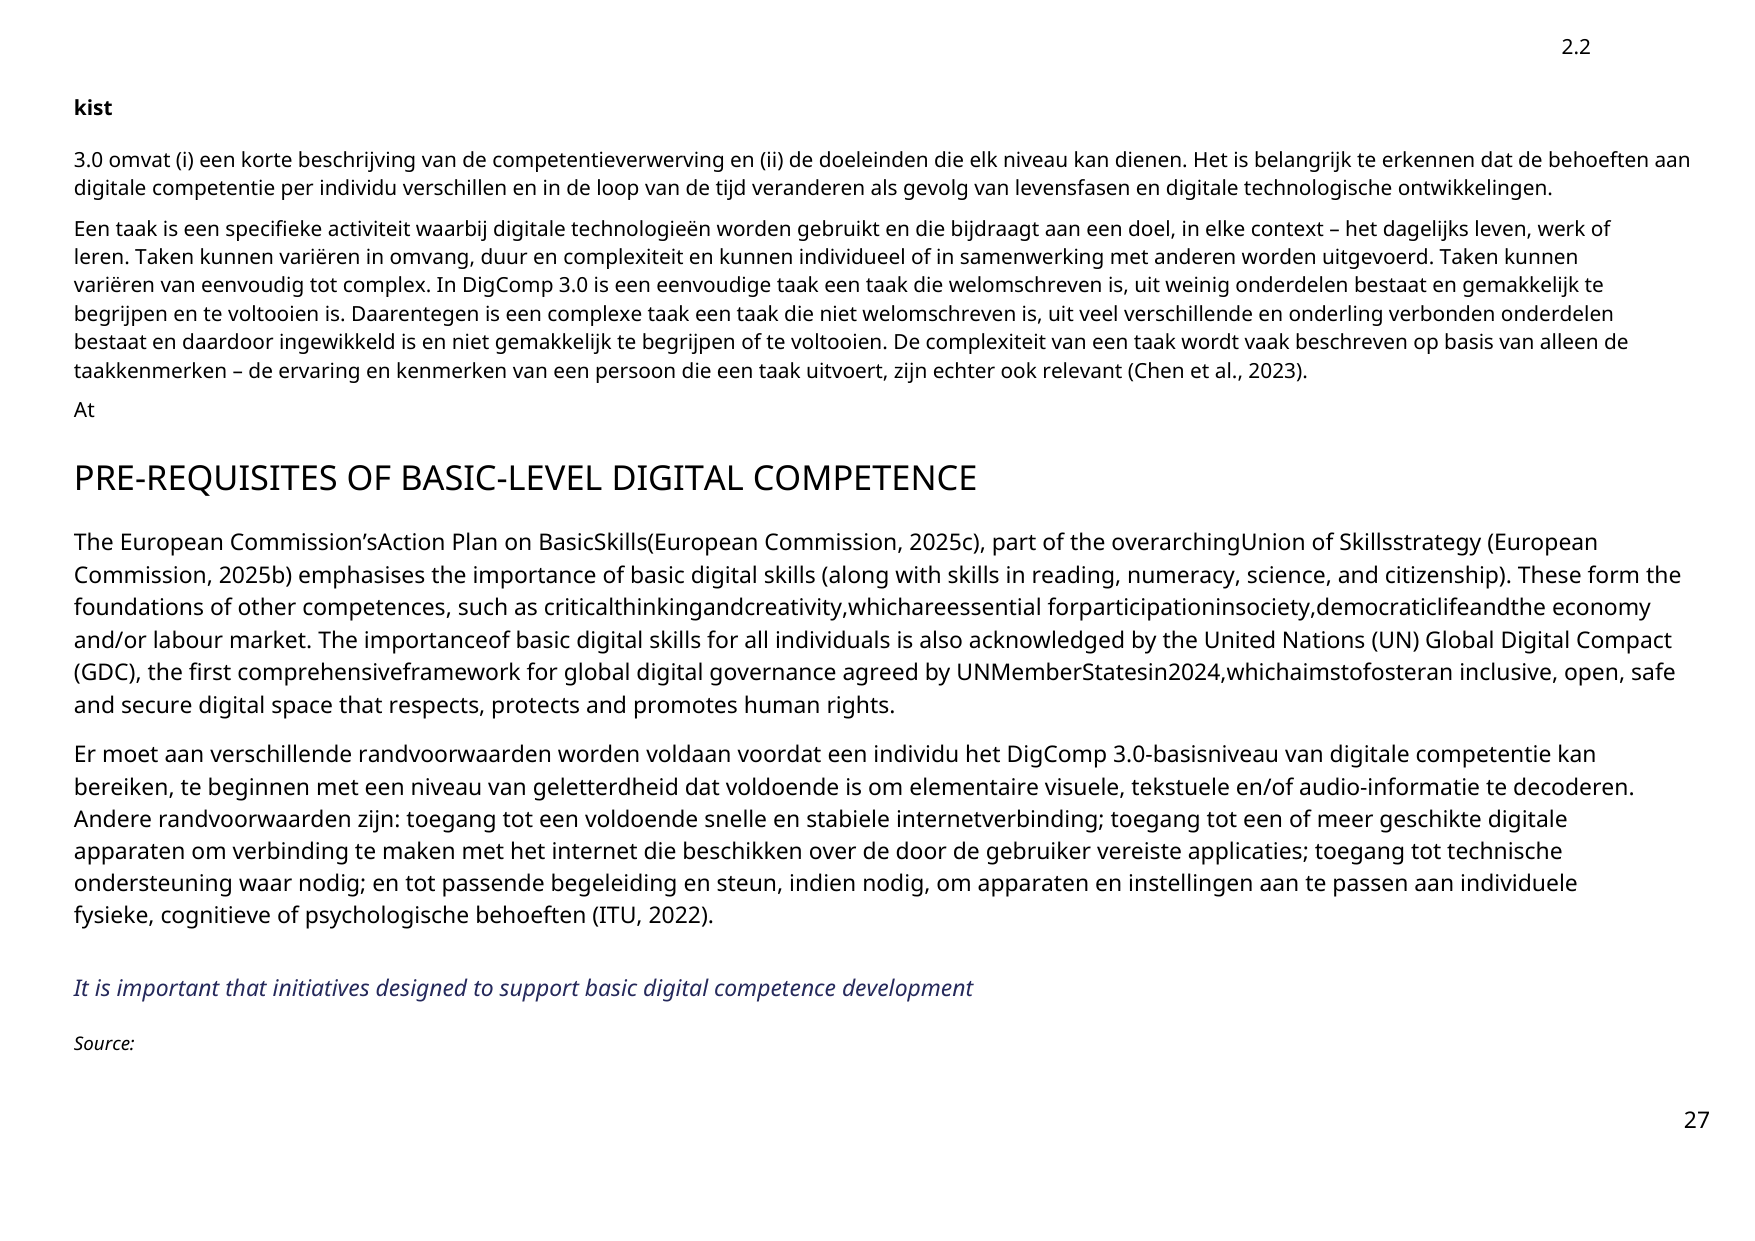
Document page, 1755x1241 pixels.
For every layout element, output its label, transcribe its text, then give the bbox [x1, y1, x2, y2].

text At [74, 396, 1622, 423]
text The European Commission’sAction Plan on BasicSkills(European Commission, 2025c), part of the overarchingUnion of Skillsstrategy (European Commission, 2025b) emphasises the importance of basic digital skills (along with skills in reading, numeracy, science, and citizenship). These form the foundations of other competences, such as criticalthinkingandcreativity,whichareessential forparticipationinsociety,democraticlifeandthe economy and/or labour market. The importanceof basic digital skills for all individuals is also acknowledged by the United Nations (UN) Global Digital Compact (GDC), the first comprehensiveframework for global digital governance agreed by UNMemberStatesin2024,whichaimstofosteran inclusive, open, safe and secure digital space that respects, protects and promotes human rights. [74, 526, 1685, 720]
text It is important that initiatives designed to support basic digital competence development [74, 972, 1627, 1003]
subtitle PRE-REQUISITES OF BASIC-LEVEL DIGITAL COMPETENCE [74, 463, 1710, 497]
text kist [74, 93, 1710, 121]
text Er moet aan verschillende randvoorwaarden worden voldaan voordat een individu het DigComp 3.0-basisniveau van digitale competentie kan bereiken, te beginnen met een niveau van geletterdheid dat voldoende is om elementaire visuele, tekstuele en/of audio-informatie te decoderen. Andere randvoorwaarden zijn: toegang tot een voldoende snelle en stabiele internetverbinding; toegang tot een of meer geschikte digitale apparaten om verbinding te maken met het internet die beschikken over de door de gebruiker vereiste applicaties; toegang tot technische ondersteuning waar nodig; en tot passende begeleiding en steun, indien nodig, om apparaten en instellingen aan te passen aan individuele fysieke, cognitieve of psychologische behoeften (ITU, 2022). [74, 738, 1655, 931]
text 3.0 omvat (i) een korte beschrijving van de competentieverwerving en (ii) de doeleinden die elk niveau kan dienen. Het is belangrijk te erkennen dat de behoeften aan digitale competentie per individu verschillen en in de loop van de tijd veranderen als gevolg van levensfasen en digitale technologische ontwikkelingen. [74, 145, 1710, 202]
text Source: [74, 1030, 1710, 1056]
text Een taak is een specifieke activiteit waarbij digitale technologieën worden gebruikt en die bijdraagt aan een doel, in elke context – het dagelijks leven, werk of leren. Taken kunnen variëren in omvang, duur en complexiteit en kunnen individueel of in samenwerking met anderen worden uitgevoerd. Taken kunnen variëren van eenvoudig tot complex. In DigComp 3.0 is een eenvoudige taak een taak die welomschreven is, uit weinig onderdelen bestaat en gemakkelijk te begrijpen en te voltooien is. Daarentegen is een complexe taak een taak die niet welomschreven is, uit veel verschillende en onderling verbonden onderdelen bestaat en daardoor ingewikkeld is en niet gemakkelijk te begrijpen of te voltooien. De complexiteit van een taak wordt vaak beschreven op basis van alleen de taakkenmerken – de ervaring en kenmerken van een persoon die een taak uitvoert, zijn echter ook relevant (Chen et al., 2023). [74, 214, 1644, 384]
